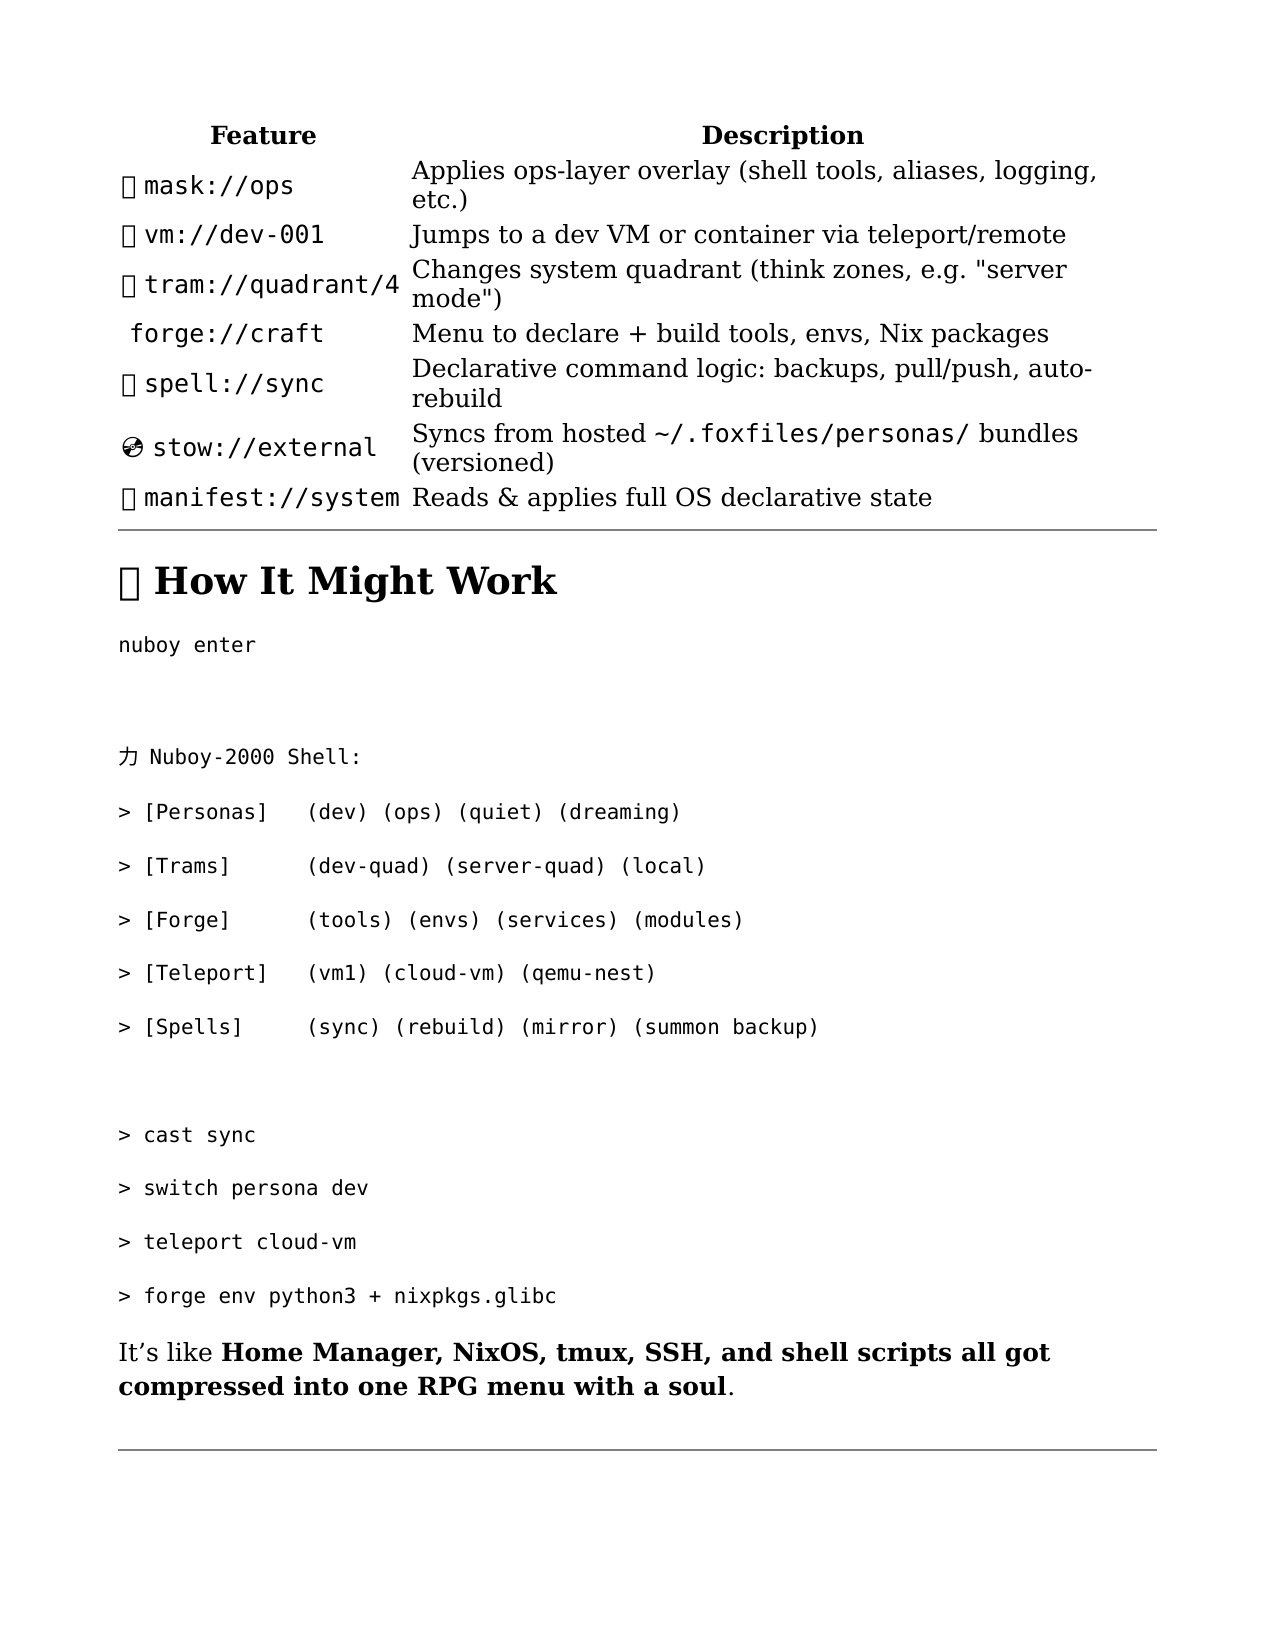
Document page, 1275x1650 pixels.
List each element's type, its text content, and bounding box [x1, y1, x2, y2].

table_cell Syncs from hosted ~/.foxfiles/personas/ bundles (versioned) [409, 416, 1157, 480]
text > [Spells] (sync) (rebuild) (mirror) (summon backup) [118, 1015, 1157, 1039]
table_cell 🧥 mask://ops [118, 153, 409, 217]
text > [Personas] (dev) (ops) (quiet) (dreaming) [118, 800, 1157, 824]
text > forge env python3 + nixpkgs.glibc [118, 1284, 1157, 1308]
table_cell Reads & applies full OS declarative state [409, 480, 1157, 515]
text 力 Nuboy-2000 Shell: [118, 741, 1157, 771]
table_cell 🧩 spell://sync [118, 352, 409, 416]
text > [Trams] (dev-quad) (server-quad) (local) [118, 854, 1157, 878]
text > [Forge] (tools) (envs) (services) (modules) [118, 908, 1157, 932]
table_cell Jumps to a dev VM or container via teleport/remote [409, 218, 1157, 252]
table_cell Applies ops-layer overlay (shell tools, aliases, logging, etc.) [409, 153, 1157, 217]
text nuboy enter [118, 633, 1157, 657]
text > [Teleport] (vm1) (cloud-vm) (qemu-nest) [118, 961, 1157, 986]
table_cell 🧬 manifest://system [118, 480, 409, 515]
table_cell 🌀 vm://dev-001 [118, 218, 409, 252]
text > cast sync [118, 1123, 1157, 1147]
text > switch persona dev [118, 1176, 1157, 1201]
table_cell 🚋 tram://quadrant/4 [118, 253, 409, 317]
table_cell 💿 stow://external [118, 416, 409, 480]
text > teleport cloud-vm [118, 1230, 1157, 1254]
table_cell Changes system quadrant (think zones, e.g. "server mode") [409, 253, 1157, 317]
table_header Description [409, 118, 1157, 153]
subtitle 🧰 How It Might Work [118, 559, 1157, 603]
table_cell Menu to declare + build tools, envs, Nix packages [409, 317, 1157, 352]
text It’s like Home Manager, NixOS, tmux, SSH, and shell scripts all got compressed into one RPG menu with a soul. [118, 1338, 1157, 1401]
table_cell 🛠️ forge://craft [118, 317, 409, 352]
table_header Feature [118, 118, 409, 153]
table_cell Declarative command logic: backups, pull/push, auto-rebuild [409, 352, 1157, 416]
